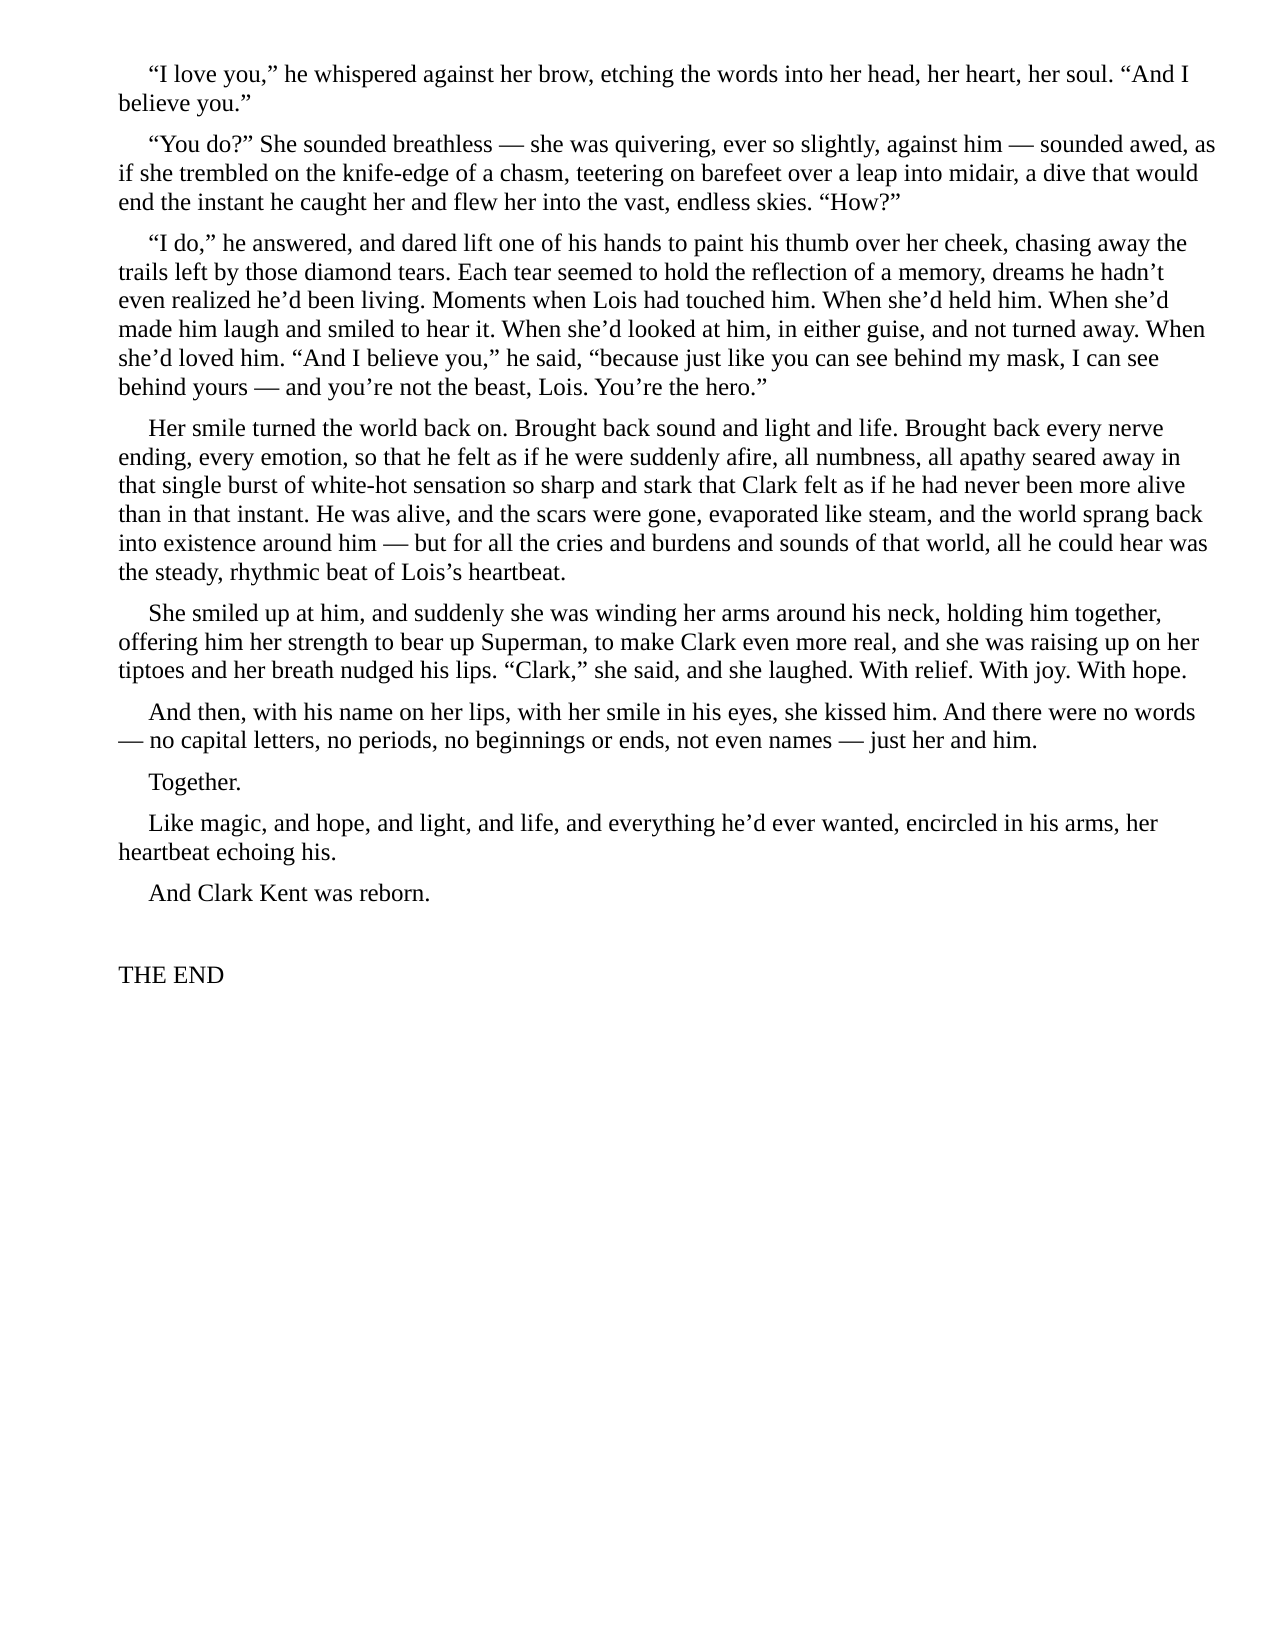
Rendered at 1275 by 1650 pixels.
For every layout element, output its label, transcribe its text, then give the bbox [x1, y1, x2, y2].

text Her smile turned the world back on. Brought back sound and light and life. Brought back every nerve ending, every emotion, so that he felt as if he were suddenly afire, all numbness, all apathy seared away in that single burst of white-hot sensation so sharp and stark that Clark felt as if he had never been more alive than in that instant. He was alive, and the scars were gone, evaporated like steam, and the world sprang back into existence around him — but for all the cries and burdens and sounds of that world, all he could hear was the steady, rhythmic beat of Lois’s heartbeat. [118, 413, 1216, 585]
text “I do,” he answered, and dared lift one of his hands to paint his thumb over her cheek, chasing away the trails left by those diamond tears. Each tear seemed to hold the reflection of a memory, dreams he hadn’t even realized he’d been living. Moments when Lois had touched him. When she’d held him. When she’d made him laugh and smiled to hear it. When she’d looked at him, in either guise, and not turned away. When she’d loved him. “And I believe you,” he said, “because just like you can see behind my mask, I can see behind yours — and you’re not the beast, Lois. You’re the hero.” [118, 228, 1216, 400]
text She smiled up at him, and suddenly she was winding her arms around his neck, holding him together, offering him her strength to bear up Superman, to make Clark even more real, and she was raising up on her tiptoes and her breath nudged his lips. “Clark,” she said, and she laughed. With relief. With joy. With hope. [118, 598, 1216, 684]
text “I love you,” he whispered against her brow, etching the words into her head, her heart, her soul. “And I believe you.” [118, 59, 1216, 117]
text Like magic, and hope, and light, and life, and everything he’d ever wanted, encircled in his arms, her heartbeat echoing his. [118, 808, 1216, 865]
text And then, with his name on her lips, with her smile in his eyes, she kissed him. And there were no words — no capital letters, no periods, no beginnings or ends, not even names — just her and him. [118, 697, 1216, 754]
text THE END [118, 960, 1216, 989]
text And Clark Kent was reborn. [118, 878, 1216, 907]
text “You do?” She sounded breathless — she was quivering, ever so slightly, against him — sounded awed, as if she trembled on the knife-edge of a chasm, teetering on barefeet over a leap into midair, a dive that would end the instant he caught her and flew her into the vast, endless skies. “How?” [118, 129, 1216, 215]
text Together. [118, 767, 1216, 795]
